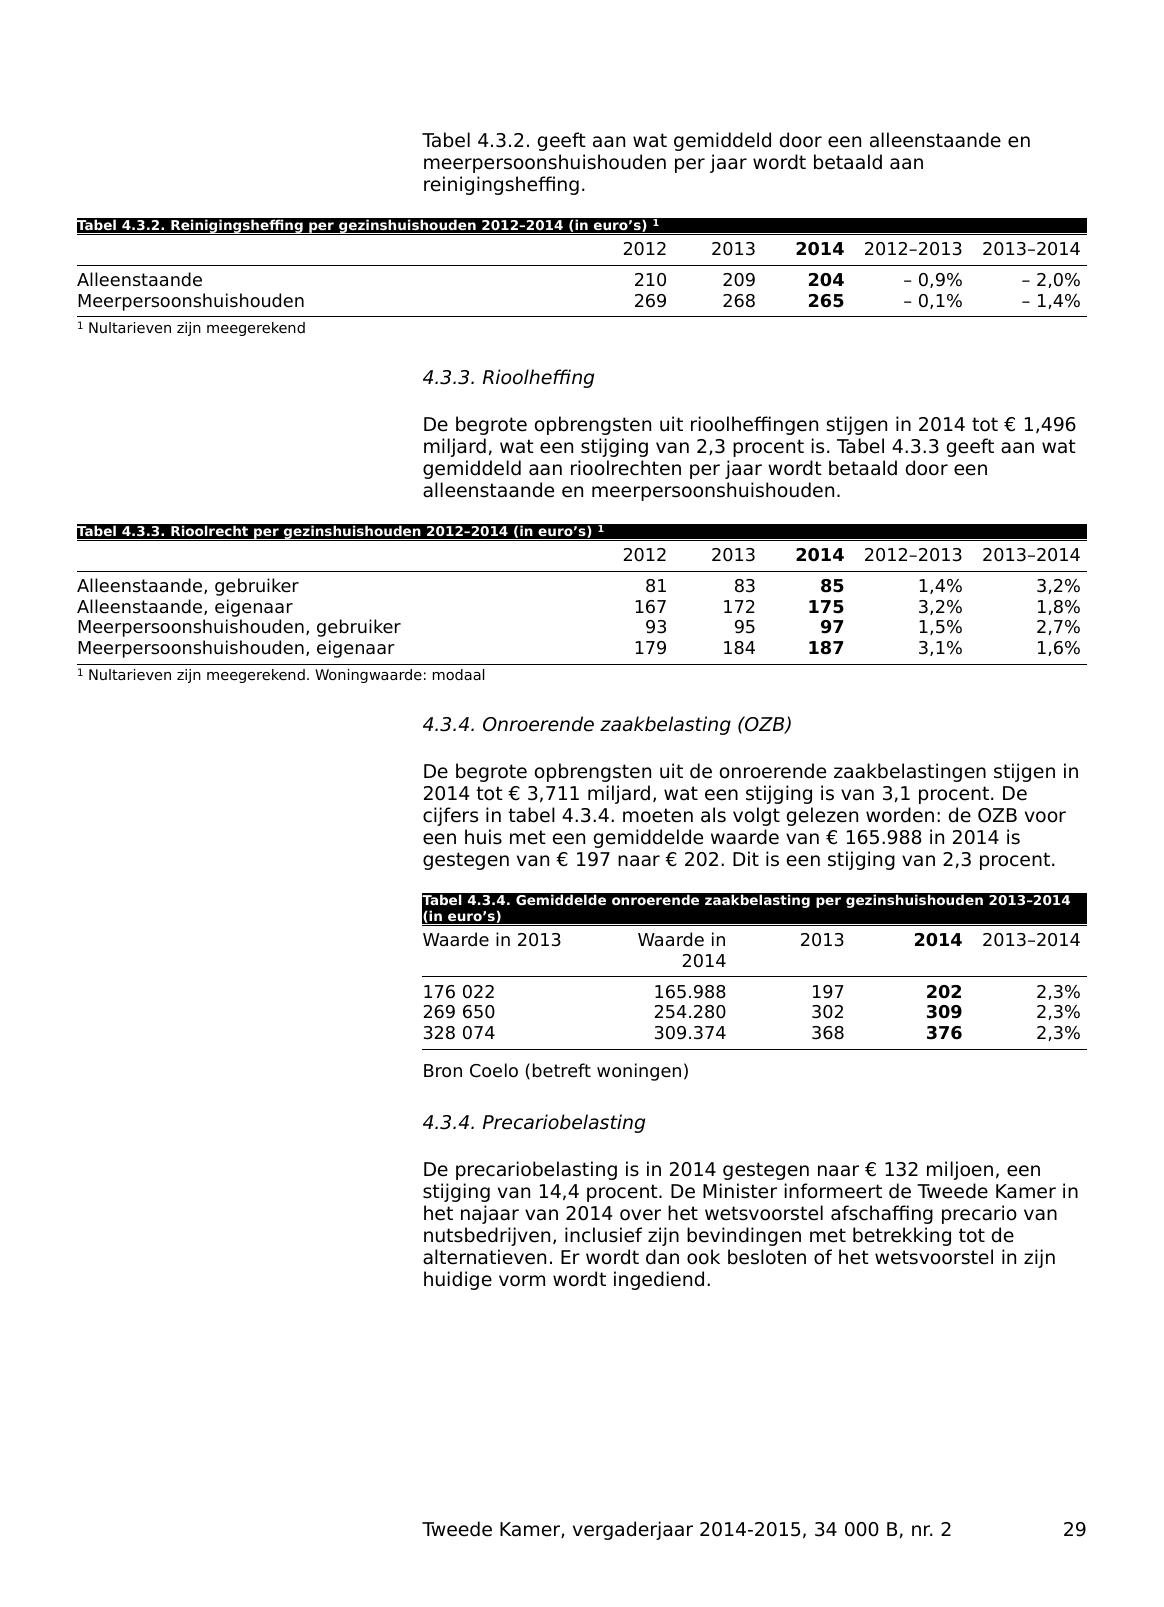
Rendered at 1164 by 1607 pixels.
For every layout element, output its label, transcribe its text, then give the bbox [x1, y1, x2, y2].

table_cell 2013 [732, 926, 850, 976]
subtitle 4.3.4. Onroerende zaakbelasting (OZB) [422, 714, 1087, 736]
table_cell 2,3% [969, 1023, 1087, 1048]
text De begrote opbrengsten uit de onroerende zaakbelastingen stijgen in 2014 tot € 3,711 miljard, wat een stijging is van 3,1 procent. De cijfers in tabel 4.3.4. moeten als volgt gelezen worden: de OZB voor een huis met een gemiddelde waarde van € 165.988 in 2014 is gestegen van € 197 naar € 202. Dit is een stijging van 2,3 procent. [422, 761, 1087, 871]
table_cell 204 [762, 266, 850, 291]
table_cell Meerpersoonshuishouden, eigenaar [77, 638, 584, 663]
table_cell Alleenstaande, gebruiker [77, 572, 584, 597]
table_cell 97 [762, 618, 850, 638]
table_cell 2012–2013 [850, 541, 968, 571]
text De precariobelasting is in 2014 gestegen naar € 132 miljoen, een stijging van 14,4 procent. De Minister informeert de Tweede Kamer in het najaar van 2014 over het wetsvoorstel afschaffing precario van nutsbedrijven, inclusief zijn bevindingen met betrekking tot de alternatieven. Er wordt dan ook besloten of het wetsvoorstel in zijn huidige vorm wordt ingediend. [422, 1159, 1087, 1291]
table_cell 2,3% [969, 977, 1087, 1002]
table_cell 302 [732, 1003, 850, 1023]
table_cell 179 [585, 638, 673, 663]
table_cell 3,1% [850, 638, 968, 663]
table_cell 2014 [762, 235, 850, 264]
table_cell 1,5% [850, 618, 968, 638]
table_cell 2012–2013 [850, 235, 968, 264]
table_cell Meerpersoonshuishouden, gebruiker [77, 618, 584, 638]
text De begrote opbrengsten uit rioolheffingen stijgen in 2014 tot € 1,496 miljard, wat een stijging van 2,3 procent is. Tabel 4.3.3 geeft aan wat gemiddeld aan rioolrechten per jaar wordt betaald door een alleenstaande en meerpersoonshuishouden. [422, 414, 1087, 502]
table_cell 268 [673, 291, 762, 316]
table_cell – 0,1% [850, 291, 968, 316]
table_cell 2,3% [969, 1003, 1087, 1023]
table_cell 202 [850, 977, 968, 1002]
table_cell 376 [850, 1023, 968, 1048]
table_header Tabel 4.3.4. Gemiddelde onroerende zaakbelasting per gezinshuishouden 2013–2014 (in euro’s) [422, 893, 1087, 924]
table_cell 2013–2014 [969, 235, 1087, 264]
table_cell 269 [585, 291, 673, 316]
table_cell 2013 [673, 235, 762, 264]
table_cell 309 [850, 1003, 968, 1023]
table_cell Bron Coelo (betreft woningen) [422, 1050, 1087, 1082]
table_cell 1 Nultarieven zijn meegerekend. Woningwaarde: modaal [77, 665, 1087, 684]
table_cell 172 [673, 597, 762, 617]
table_cell 254.280 [614, 1003, 732, 1023]
table_cell 3,2% [969, 572, 1087, 597]
table_cell – 2,0% [969, 266, 1087, 291]
table_header Tabel 4.3.3. Rioolrecht per gezinshuishouden 2012–2014 (in euro’s) 1 [77, 524, 1087, 539]
table_cell [77, 235, 584, 264]
table_cell 2013–2014 [969, 541, 1087, 571]
table_cell 184 [673, 638, 762, 663]
table_cell 209 [673, 266, 762, 291]
table_cell 95 [673, 618, 762, 638]
table_cell – 1,4% [969, 291, 1087, 316]
table_cell Waarde in 2014 [614, 926, 732, 976]
table_cell 269 650 [422, 1003, 614, 1023]
table_header Tabel 4.3.2. Reinigingsheffing per gezinshuishouden 2012–2014 (in euro’s) 1 [77, 218, 1087, 233]
table_cell 187 [762, 638, 850, 663]
table_cell Alleenstaande, eigenaar [77, 597, 584, 617]
table_cell Alleenstaande [77, 266, 584, 291]
table_cell Waarde in 2013 [422, 926, 614, 976]
table_cell 1 Nultarieven zijn meegerekend [77, 317, 1087, 337]
table_cell 2,7% [969, 618, 1087, 638]
table_cell 81 [585, 572, 673, 597]
table_cell 2014 [762, 541, 850, 571]
subtitle 4.3.4. Precariobelasting [422, 1112, 1087, 1134]
table_cell 2013–2014 [969, 926, 1087, 976]
table_cell 265 [762, 291, 850, 316]
table_cell Meerpersoonshuishouden [77, 291, 584, 316]
table_cell 1,8% [969, 597, 1087, 617]
table_cell 2012 [585, 235, 673, 264]
table_cell 176 022 [422, 977, 614, 1002]
table_cell 165.988 [614, 977, 732, 1002]
table_cell 1,6% [969, 638, 1087, 663]
table_cell 197 [732, 977, 850, 1002]
text Tabel 4.3.2. geeft aan wat gemiddeld door een alleenstaande en meerpersoonshuishouden per jaar wordt betaald aan reinigingsheffing. [422, 130, 1087, 196]
table_cell 85 [762, 572, 850, 597]
table_cell 93 [585, 618, 673, 638]
table_cell 1,4% [850, 572, 968, 597]
table_cell 309.374 [614, 1023, 732, 1048]
table_cell 2014 [850, 926, 968, 976]
table_cell 2012 [585, 541, 673, 571]
table_cell 175 [762, 597, 850, 617]
table_cell 167 [585, 597, 673, 617]
table_cell 3,2% [850, 597, 968, 617]
table_cell 368 [732, 1023, 850, 1048]
table_cell 328 074 [422, 1023, 614, 1048]
table_cell 210 [585, 266, 673, 291]
table_cell – 0,9% [850, 266, 968, 291]
table_cell [77, 541, 584, 571]
subtitle 4.3.3. Rioolheffing [422, 367, 1087, 389]
table_cell 83 [673, 572, 762, 597]
table_cell 2013 [673, 541, 762, 571]
